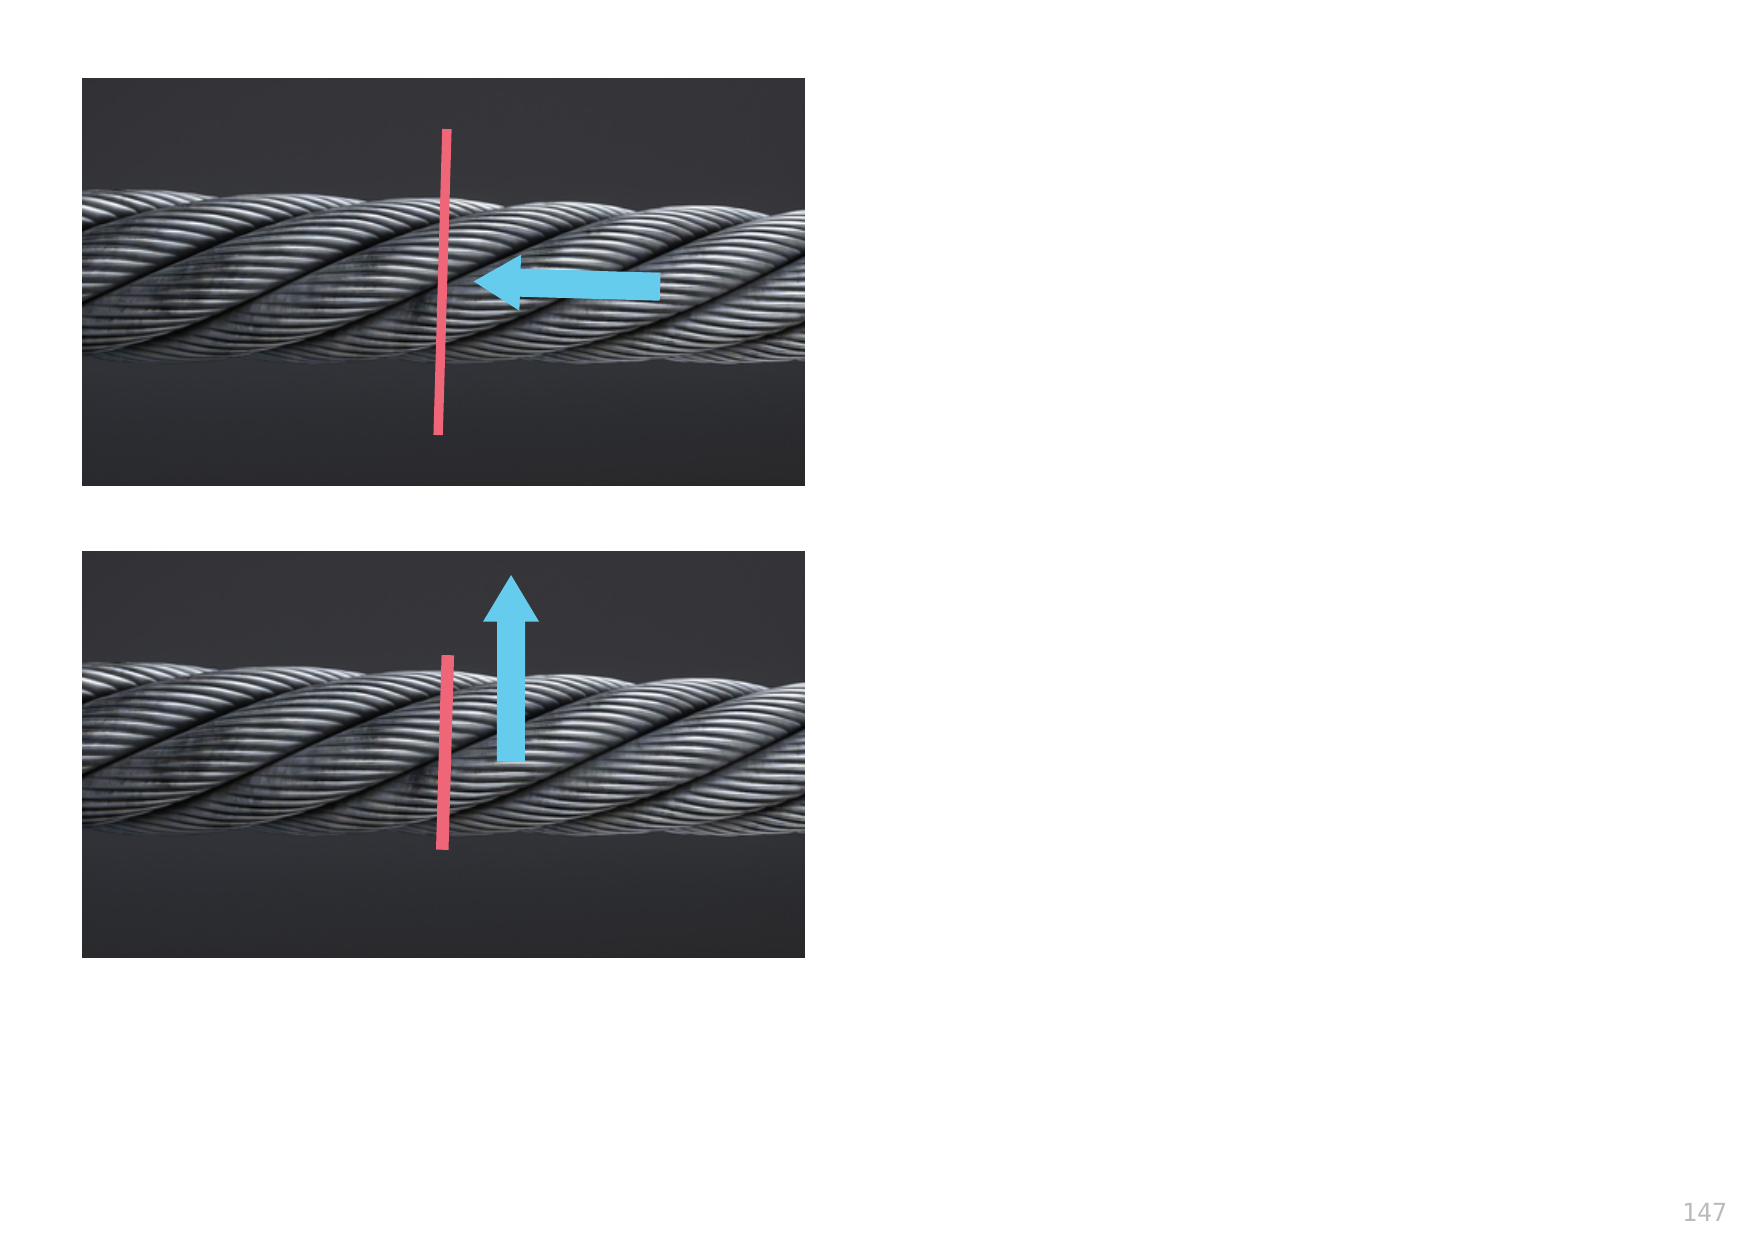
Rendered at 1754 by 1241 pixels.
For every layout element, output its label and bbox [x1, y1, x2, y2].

picture [82, 551, 805, 958]
text_box [473, 254, 661, 311]
picture [82, 78, 805, 486]
text_box [483, 575, 540, 762]
